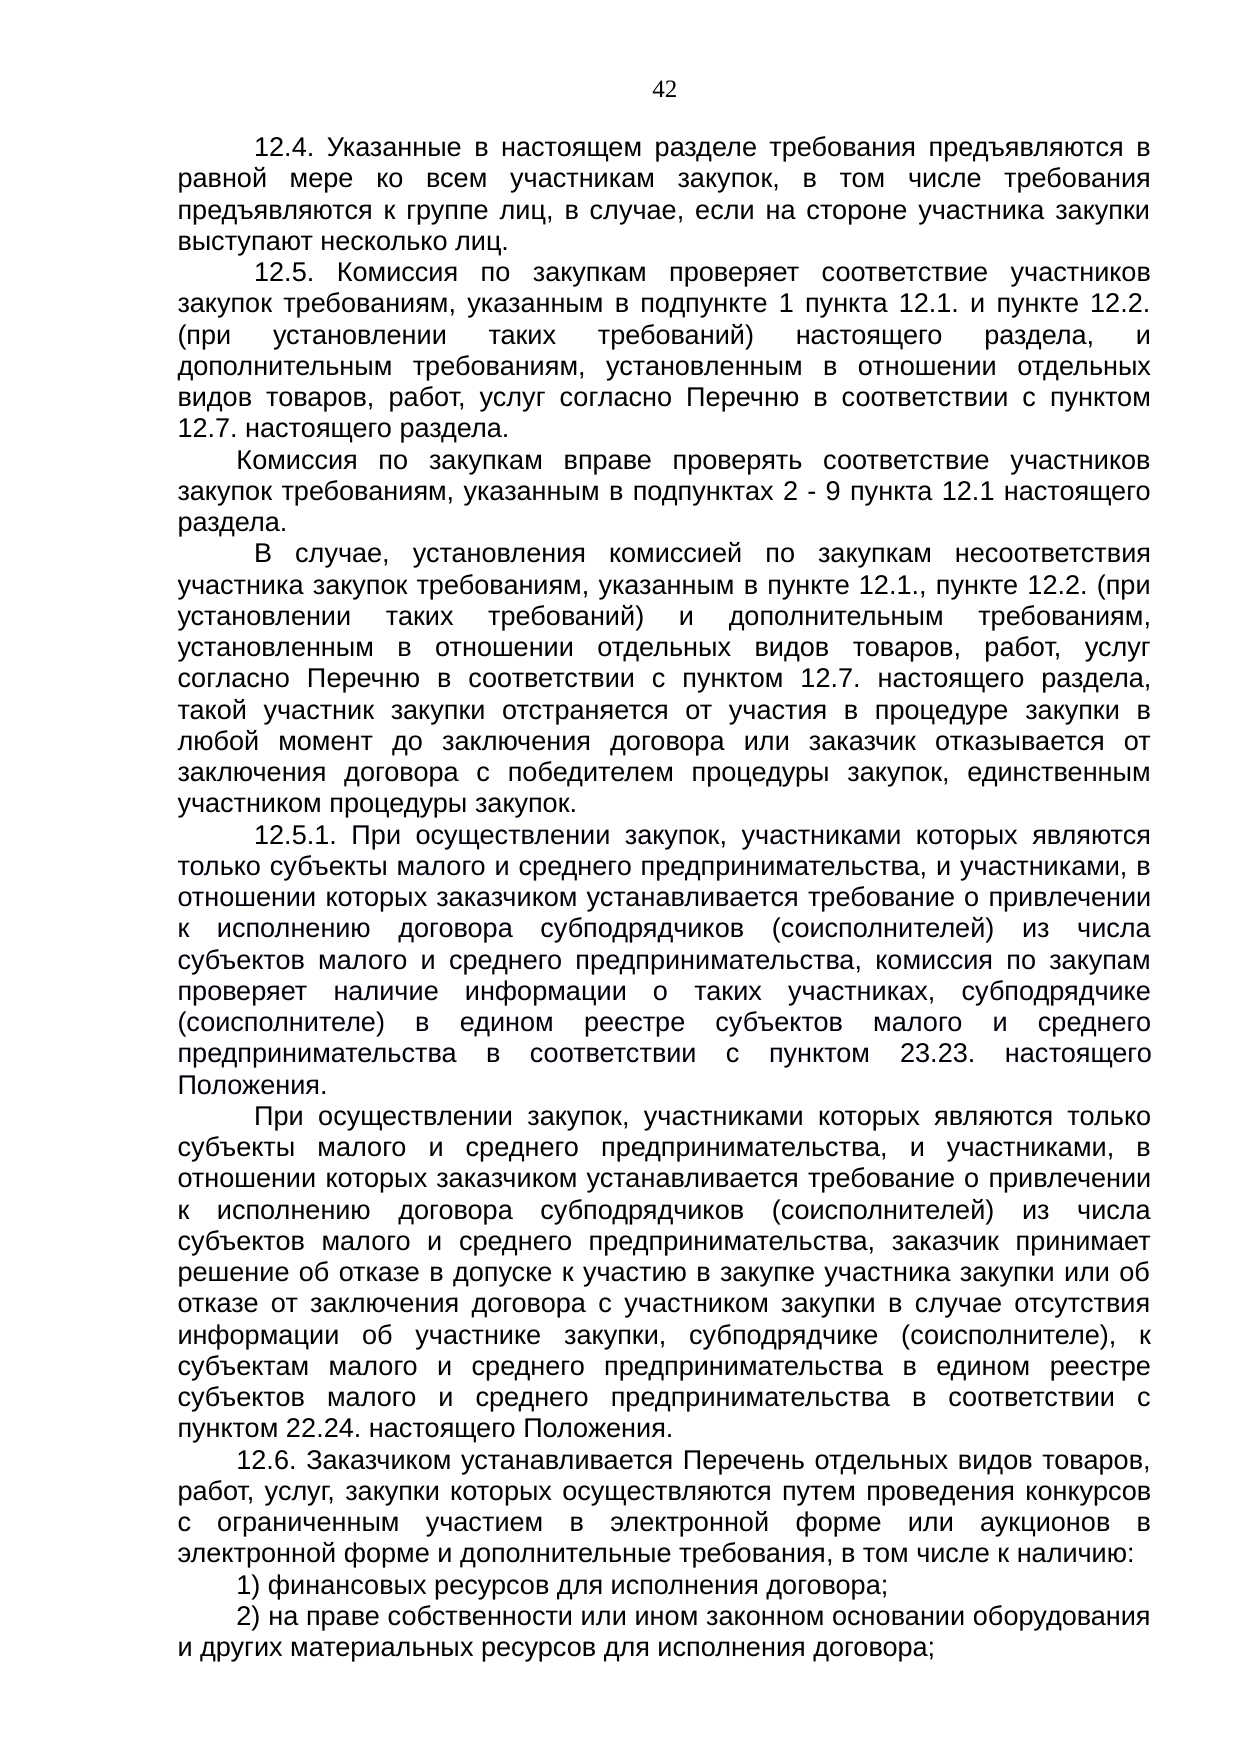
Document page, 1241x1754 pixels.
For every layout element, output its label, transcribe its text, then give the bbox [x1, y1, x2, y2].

text 1) финансовых ресурсов для исполнения договора; [177, 1569, 1152, 1600]
text 12.6. Заказчиком устанавливается Перечень отдельных видов товаров, работ, услуг, закупки которых осуществляются путем проведения конкурсов с ограниченным участием в электронной форме или аукционов в электронной форме и дополнительные требования, в том числе к наличию: [177, 1444, 1152, 1569]
text Комиссия по закупкам вправе проверять соответствие участников закупок требованиям, указанным в подпунктах 2 - 9 пункта 12.1 настоящего раздела. [177, 444, 1152, 537]
text В случае, установления комиссией по закупкам несоответствия участника закупок требованиям, указанным в пункте 12.1., пункте 12.2. (при установлении таких требований) и дополнительным требованиям, установленным в отношении отдельных видов товаров, работ, услуг согласно Перечню в соответствии с пунктом 12.7. настоящего раздела, такой участник закупки отстраняется от участия в процедуре закупки в любой момент до заключения договора или заказчик отказывается от заключения договора с победителем процедуры закупок, единственным участником процедуры закупок. [177, 537, 1152, 819]
text 12.4. Указанные в настоящем разделе требования предъявляются в равной мере ко всем участникам закупок, в том числе требования предъявляются к группе лиц, в случае, если на стороне участника закупки выступают несколько лиц. [177, 131, 1152, 256]
text 2) на праве собственности или ином законном основании оборудования и других материальных ресурсов для исполнения договора; [177, 1600, 1152, 1662]
text При осуществлении закупок, участниками которых являются только субъекты малого и среднего предпринимательства, и участниками, в отношении которых заказчиком устанавливается требование о привлечении к исполнению договора субподрядчиков (соисполнителей) из числа субъектов малого и среднего предпринимательства, заказчик принимает решение об отказе в допуске к участию в закупке участника закупки или об отказе от заключения договора с участником закупки в случае отсутствия информации об участнике закупки, субподрядчике (соисполнителе), к субъектам малого и среднего предпринимательства в едином реестре субъектов малого и среднего предпринимательства в соответствии с пунктом 22.24. настоящего Положения. [177, 1100, 1152, 1444]
text 12.5.1. При осуществлении закупок, участниками которых являются только субъекты малого и среднего предпринимательства, и участниками, в отношении которых заказчиком устанавливается требование о привлечении к исполнению договора субподрядчиков (соисполнителей) из числа субъектов малого и среднего предпринимательства, комиссия по закупам проверяет наличие информации о таких участниках, субподрядчике (соисполнителе) в едином реестре субъектов малого и среднего предпринимательства в соответствии с пунктом 23.23. настоящего Положения. [177, 819, 1152, 1100]
text 12.5. Комиссия по закупкам проверяет соответствие участников закупок требованиям, указанным в подпункте 1 пункта 12.1. и пункте 12.2. (при установлении таких требований) настоящего раздела, и дополнительным требованиям, установленным в отношении отдельных видов товаров, работ, услуг согласно Перечню в соответствии с пунктом 12.7. настоящего раздела. [177, 256, 1152, 444]
